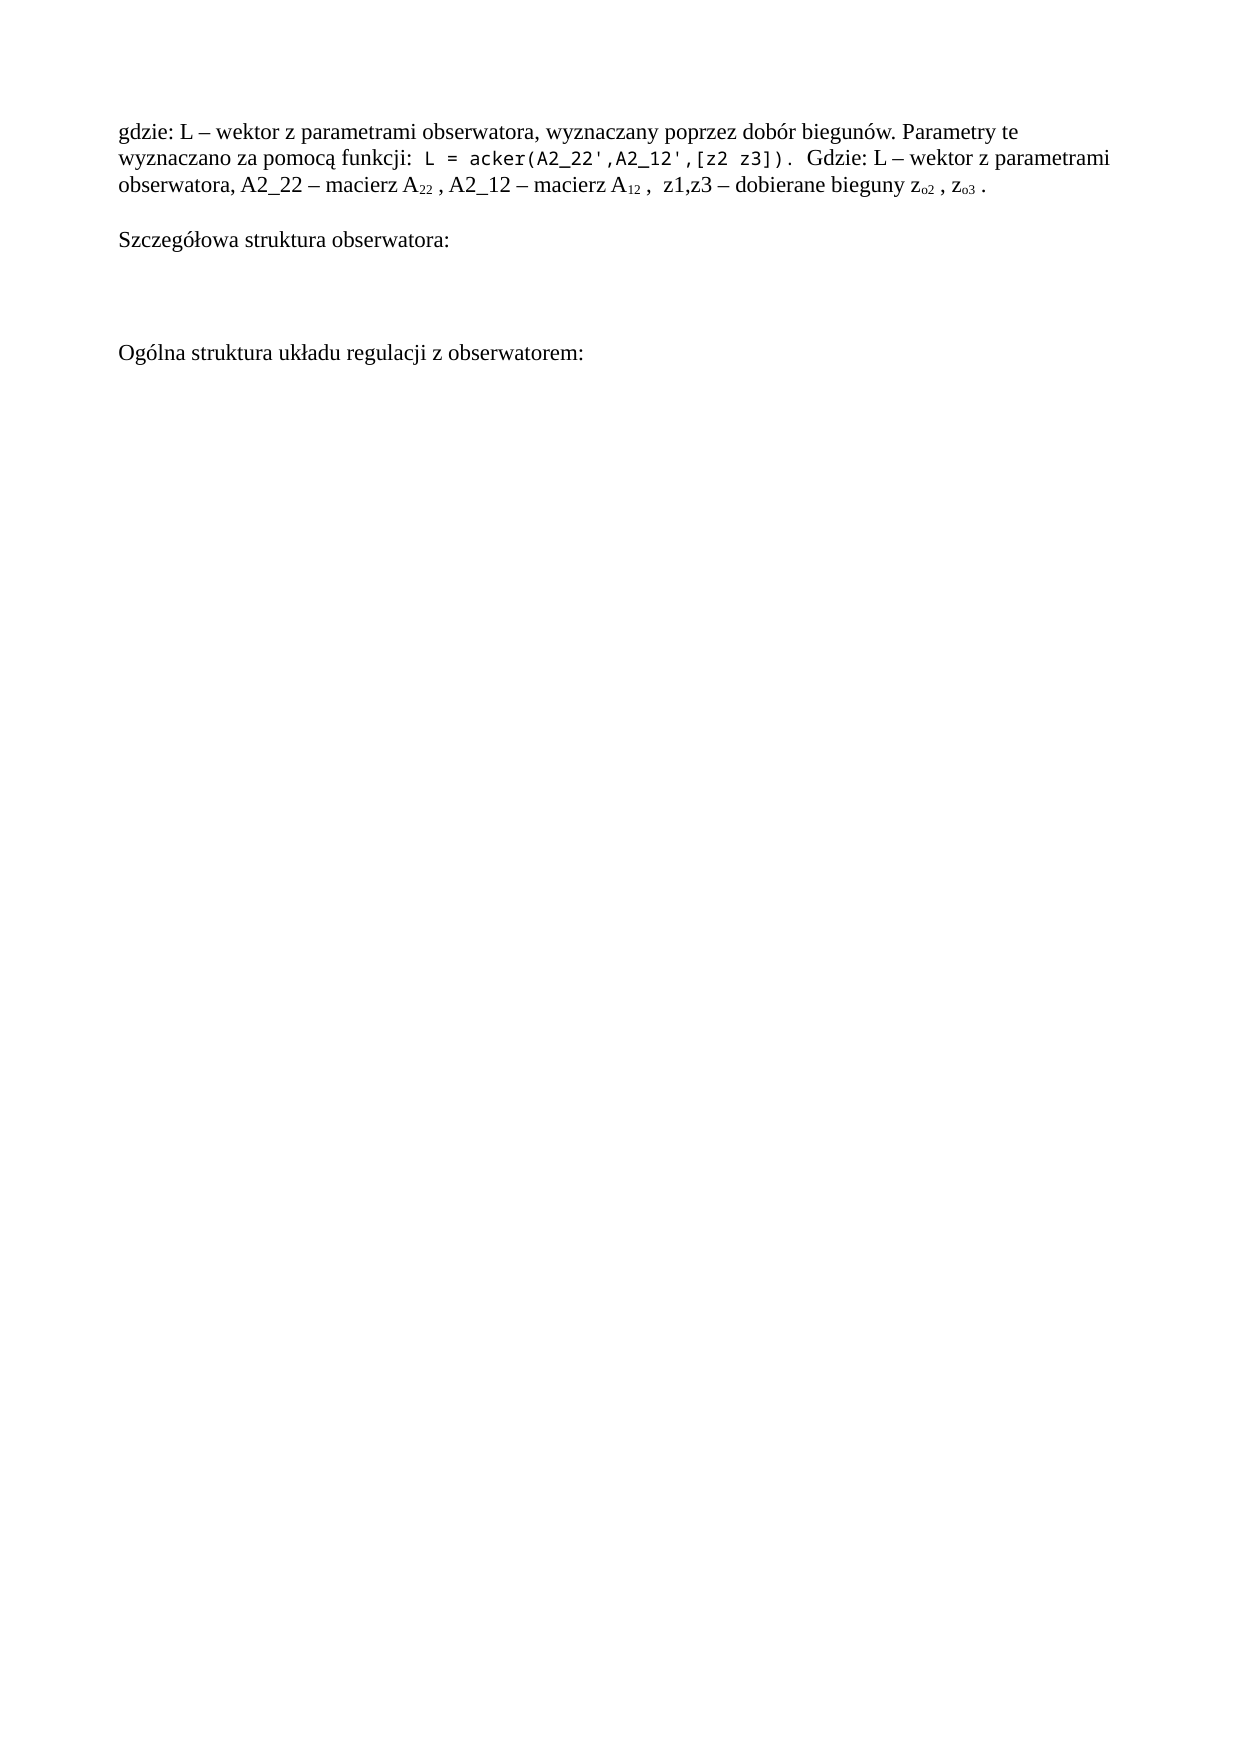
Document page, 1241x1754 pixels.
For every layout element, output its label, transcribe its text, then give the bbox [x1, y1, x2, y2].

text Szczegółowa struktura obserwatora: [118, 226, 1122, 253]
text Ogólna struktura układu regulacji z obserwatorem: [118, 339, 1122, 365]
text gdzie: L – wektor z parametrami obserwatora, wyznaczany poprzez dobór biegunów. Parametry te wyznaczano za pomocą funkcji: L = acker(A2_22',A2_12',[z2 z3]). Gdzie: L – wektor z parametrami obserwatora, A2_22 – macierz A22 , A2_12 – macierz A12 , z1,z3 – dobierane bieguny zo2 , zo3 . [118, 118, 1122, 198]
